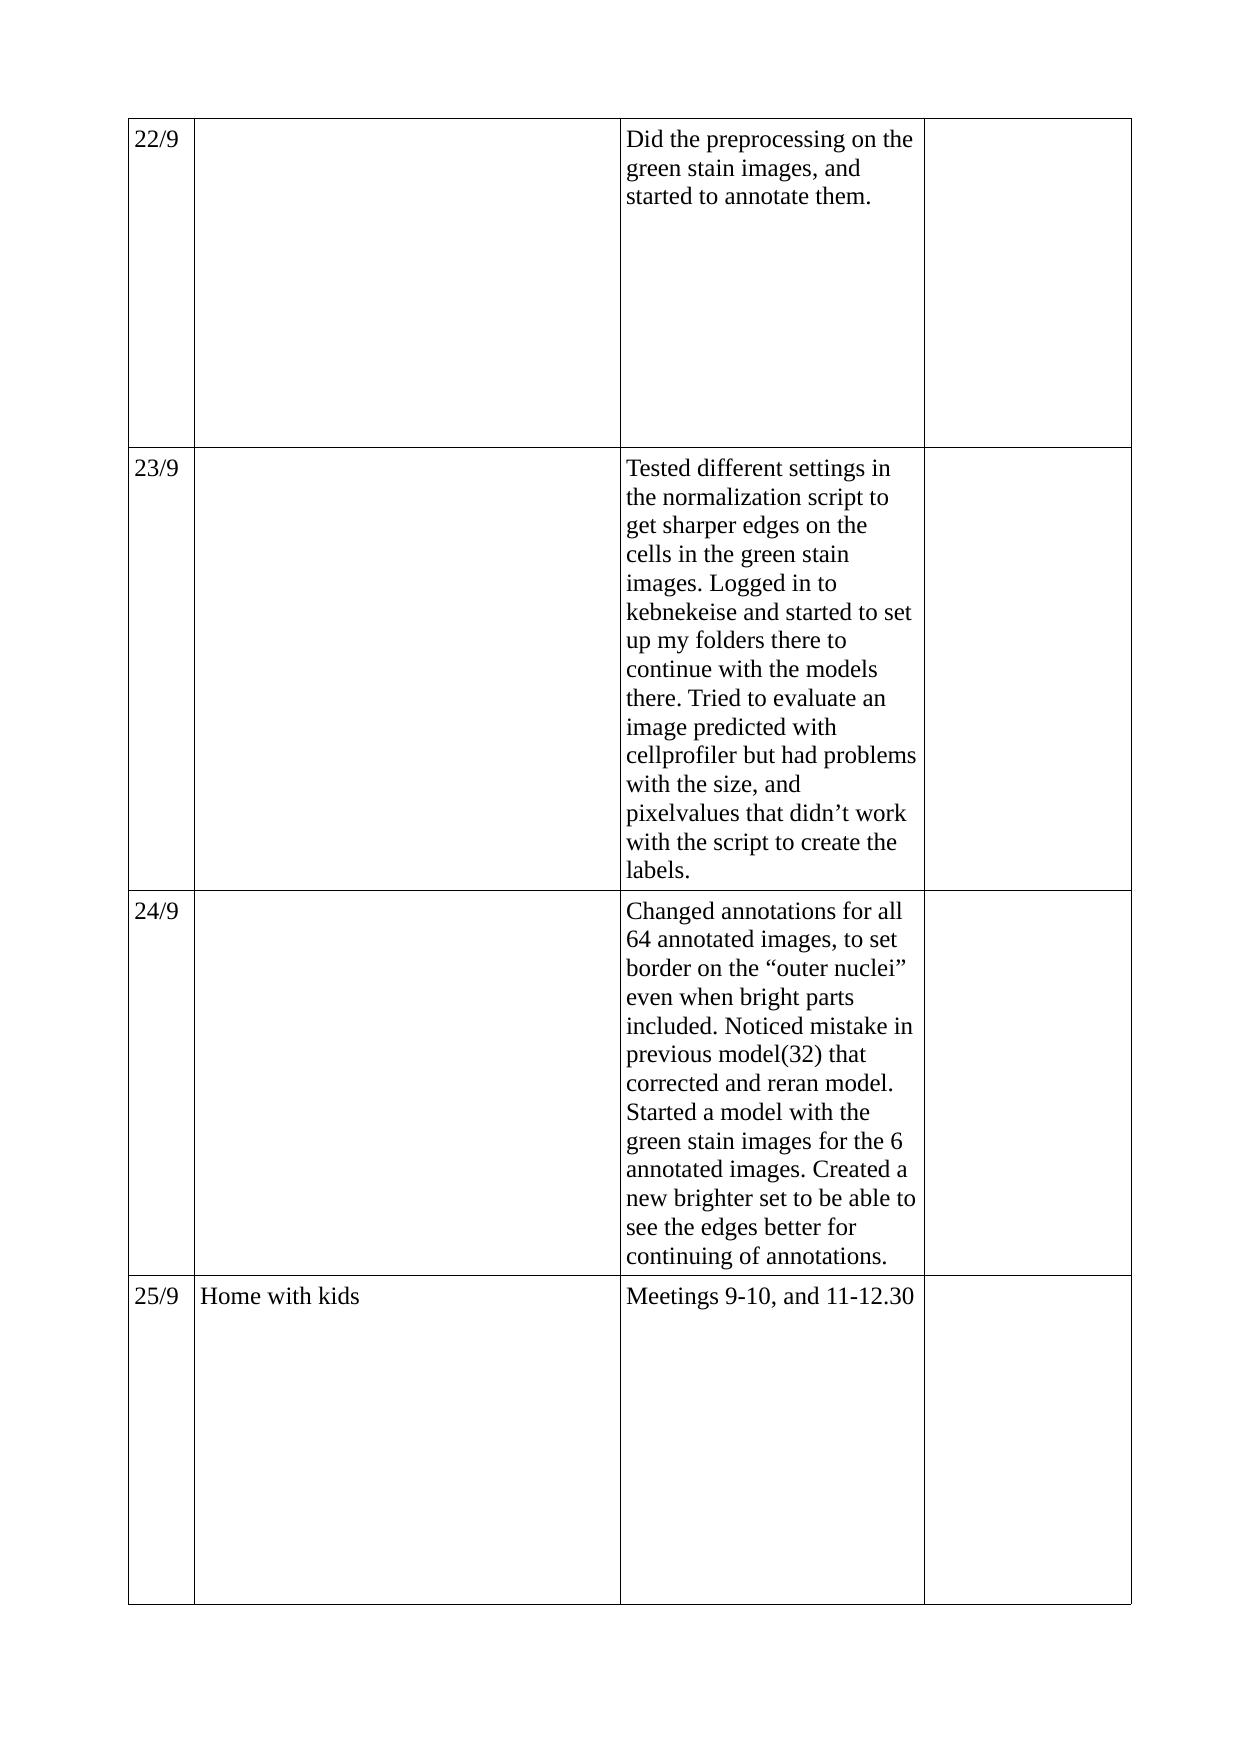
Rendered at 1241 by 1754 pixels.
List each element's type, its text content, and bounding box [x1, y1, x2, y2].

table_cell 25/9 [129, 1276, 194, 1604]
table_cell 22/9 [129, 119, 194, 447]
table_cell 23/9 [129, 448, 194, 890]
table_cell Did the preprocessing on the green stain images, and started to annotate them. [621, 119, 924, 447]
table_cell Meetings 9-10, and 11-12.30 [621, 1276, 924, 1604]
table_cell [195, 891, 620, 1275]
table_cell Changed annotations for all 64 annotated images, to set border on the “outer nuclei” even when bright parts included. Noticed mistake in previous model(32) that corrected and reran model. Started a model with the green stain images for the 6 annotated images. Created a new brighter set to be able to see the edges better for continuing of annotations. [621, 891, 924, 1275]
table_cell [925, 119, 1131, 447]
table_cell [195, 119, 620, 447]
table_cell [925, 891, 1131, 1275]
table_cell Home with kids [195, 1276, 620, 1604]
table_cell [925, 448, 1131, 890]
table_cell 24/9 [129, 891, 194, 1275]
table_cell [195, 448, 620, 890]
table_cell Tested different settings in the normalization script to get sharper edges on the cells in the green stain images. Logged in to kebnekeise and started to set up my folders there to continue with the models there. Tried to evaluate an image predicted with cellprofiler but had problems with the size, and pixelvalues that didn’t work with the script to create the labels. [621, 448, 924, 890]
table_cell [925, 1276, 1131, 1604]
